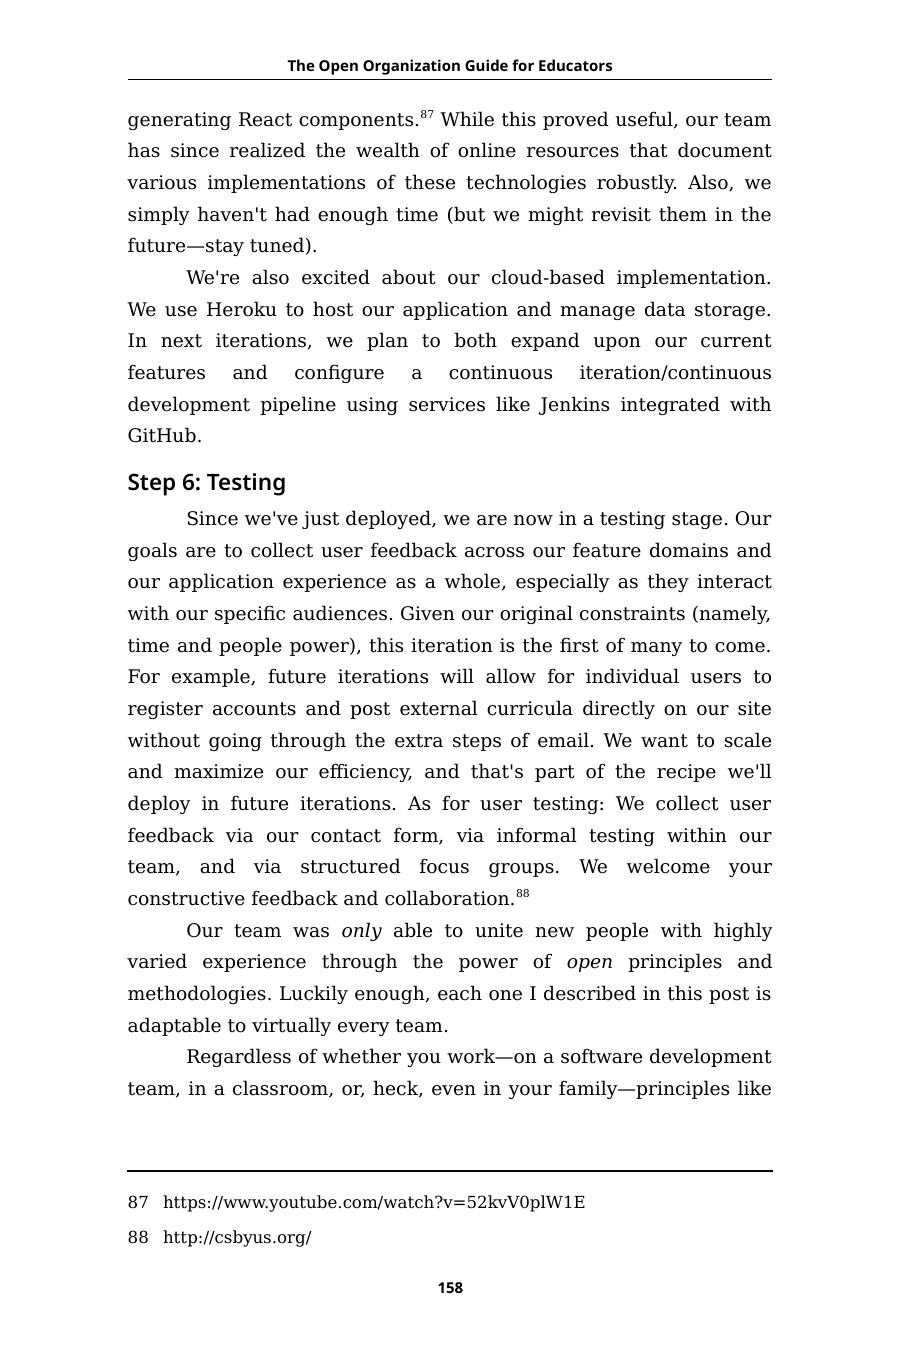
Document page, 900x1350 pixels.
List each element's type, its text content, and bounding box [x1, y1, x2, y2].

text https://www.youtube.com/watch?v=52kvV0plW1E [127, 1193, 772, 1213]
text Regardless of whether you work—on a software development team, in a classroom, or, heck, even in your family—principles like [127, 1046, 772, 1100]
text Since we've just deployed, we are now in a testing stage. Our goals are to collect user feedback across our feature domains and our application experience as a whole, especially as they interact with our specific audiences. Given our original constraints (namely, time and people power), this iteration is the first of many to come. For example, future iterations will allow for individual users to register accounts and post external curricula directly on our site without going through the extra steps of email. We want to scale and maximize our efficiency, and that's part of the recipe we'll deploy in future iterations. As for user testing: We collect user feedback via our contact form, via informal testing within our team, and via structured focus groups. We welcome your constructive feedback and collaboration. [127, 508, 772, 910]
text http://csbyus.org/ [127, 1228, 772, 1247]
text generating React components. While this proved useful, our team has since realized the wealth of online resources that document various implementations of these technologies robustly. Also, we simply haven't had enough time (but we might revisit them in the future—stay tuned). [127, 109, 772, 257]
subtitle Step 6: Testing [127, 469, 772, 496]
text Our team was only able to unite new people with highly varied experience through the power of open principles and methodologies. Luckily enough, each one I described in this post is adaptable to virtually every team. [127, 920, 772, 1037]
text We're also excited about our cloud-based implementation. We use Heroku to host our application and manage data storage. In next iterations, we plan to both expand upon our current features and configure a continuous iteration/continuous development pipeline using services like Jenkins integrated with GitHub. [127, 267, 772, 447]
